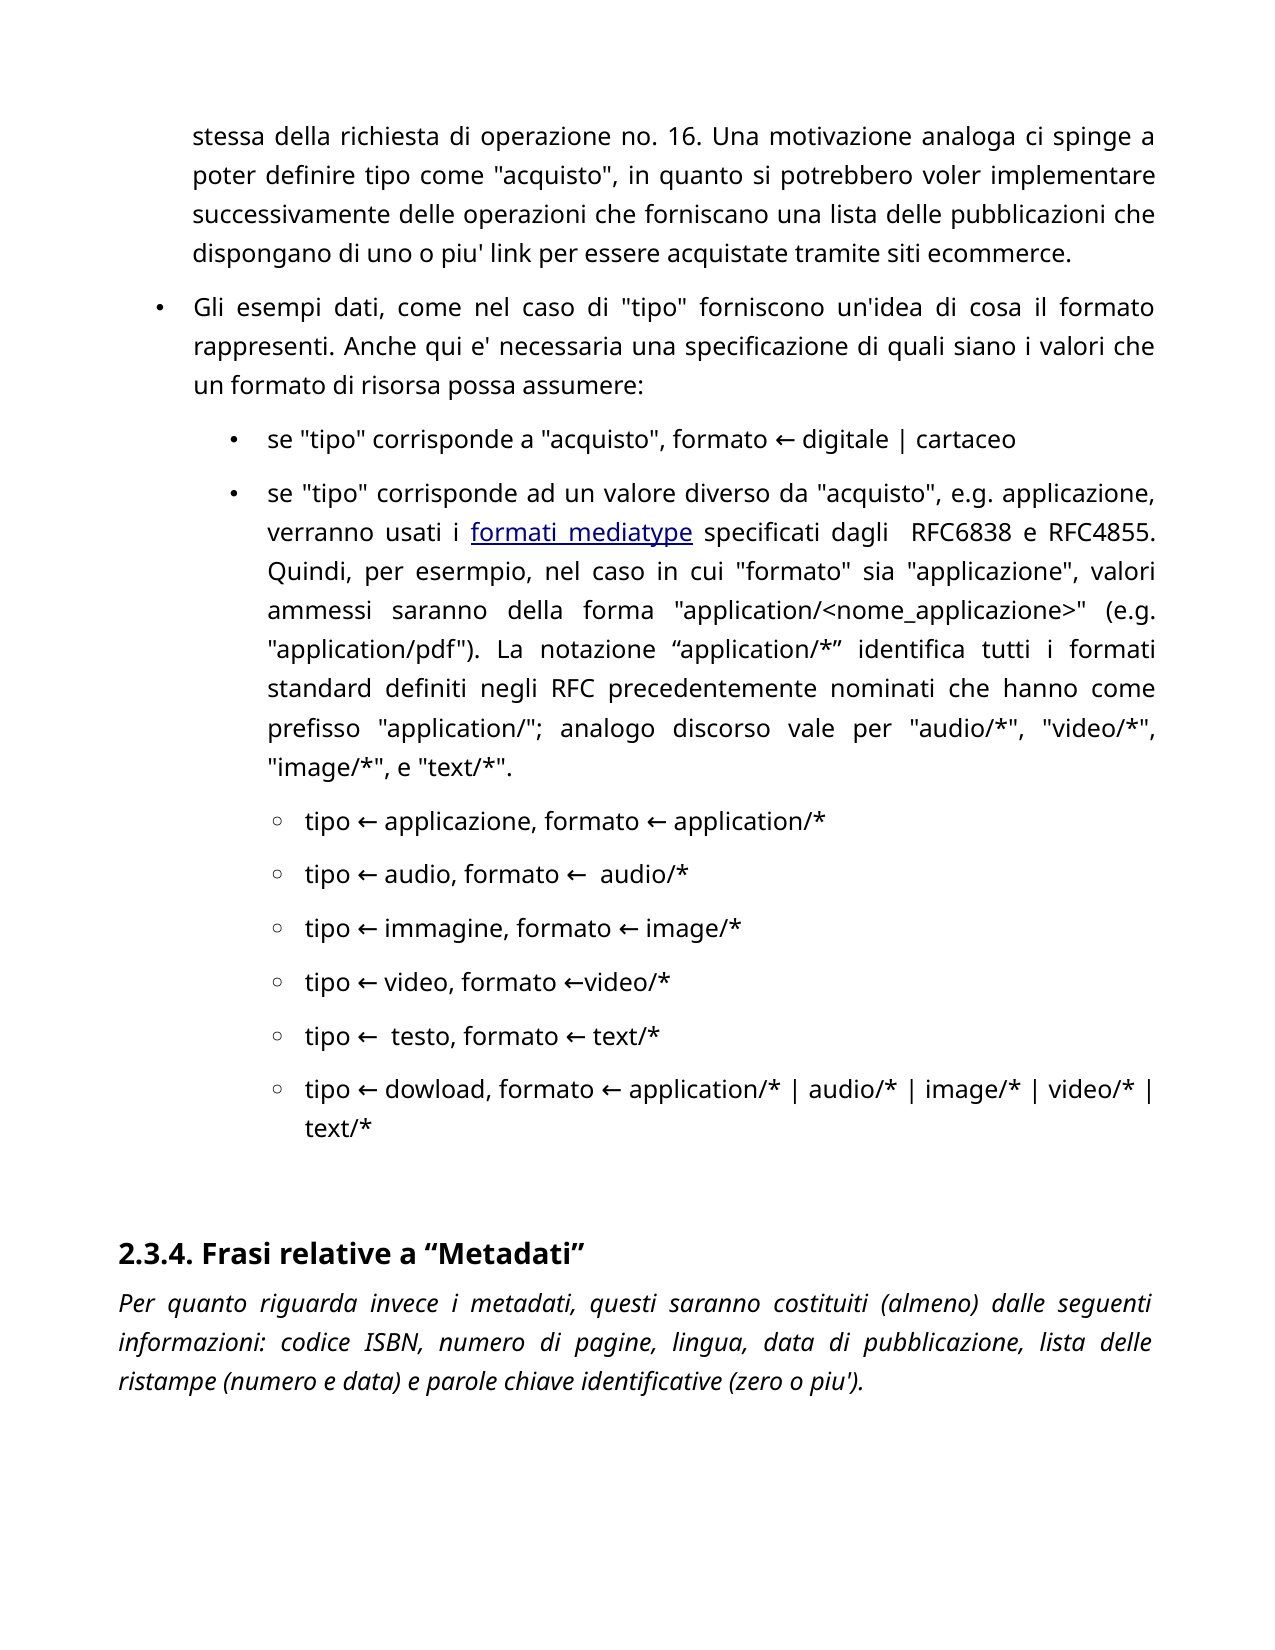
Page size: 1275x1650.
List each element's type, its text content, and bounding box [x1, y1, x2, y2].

list tipo ← dowload, formato ← application/* | audio/* | image/* | video/* | text/* [267, 1072, 1157, 1145]
list se "tipo" corrisponde ad un valore diverso da "acquisto", e.g. applicazione, verranno usati i formati mediatype specificati dagli RFC6838 e RFC4855. Quindi, per esermpio, nel caso in cui "formato" sia "applicazione", valori ammessi saranno della forma "application/<nome_applicazione>" (e.g. "application/pdf"). La notazione “application/*” identifica tutti i formati standard definiti negli RFC precedentemente nominati che hanno come prefisso "application/"; analogo discorso vale per "audio/*", "video/*", "image/*", e "text/*". [229, 475, 1157, 783]
list tipo ← testo, formato ← text/* [267, 1018, 1157, 1052]
list tipo ← video, formato ←video/* [267, 964, 1157, 998]
list tipo ← applicazione, formato ← application/* [267, 803, 1157, 837]
list Gli esempi dati, come nel caso di "tipo" forniscono un'idea di cosa il formato rappresenti. Anche qui e' necessaria una specificazione di quali siano i valori che un formato di risorsa possa assumere: [156, 289, 1157, 402]
list tipo ← audio, formato ← audio/* [267, 857, 1157, 891]
list tipo ← immagine, formato ← image/* [267, 911, 1157, 945]
text Per quanto riguarda invece i metadati, questi saranno costituiti (almeno) dalle seguenti informazioni: codice ISBN, numero di pagine, lingua, data di pubblicazione, lista delle ristampe (numero e data) e parole chiave identificative (zero o piu'). [118, 1286, 1157, 1398]
subtitle 2.3.4. Frasi relative a “Metadati” [118, 1233, 1157, 1273]
list se "tipo" corrisponde a "acquisto", formato ← digitale | cartaceo [229, 421, 1157, 456]
text stessa della richiesta di operazione no. 16. Una motivazione analoga ci spinge a poter definire tipo come "acquisto", in quanto si potrebbero voler implementare successivamente delle operazioni che forniscano una lista delle pubblicazioni che dispongano di uno o piu' link per essere acquistate tramite siti ecommerce. [192, 118, 1157, 270]
